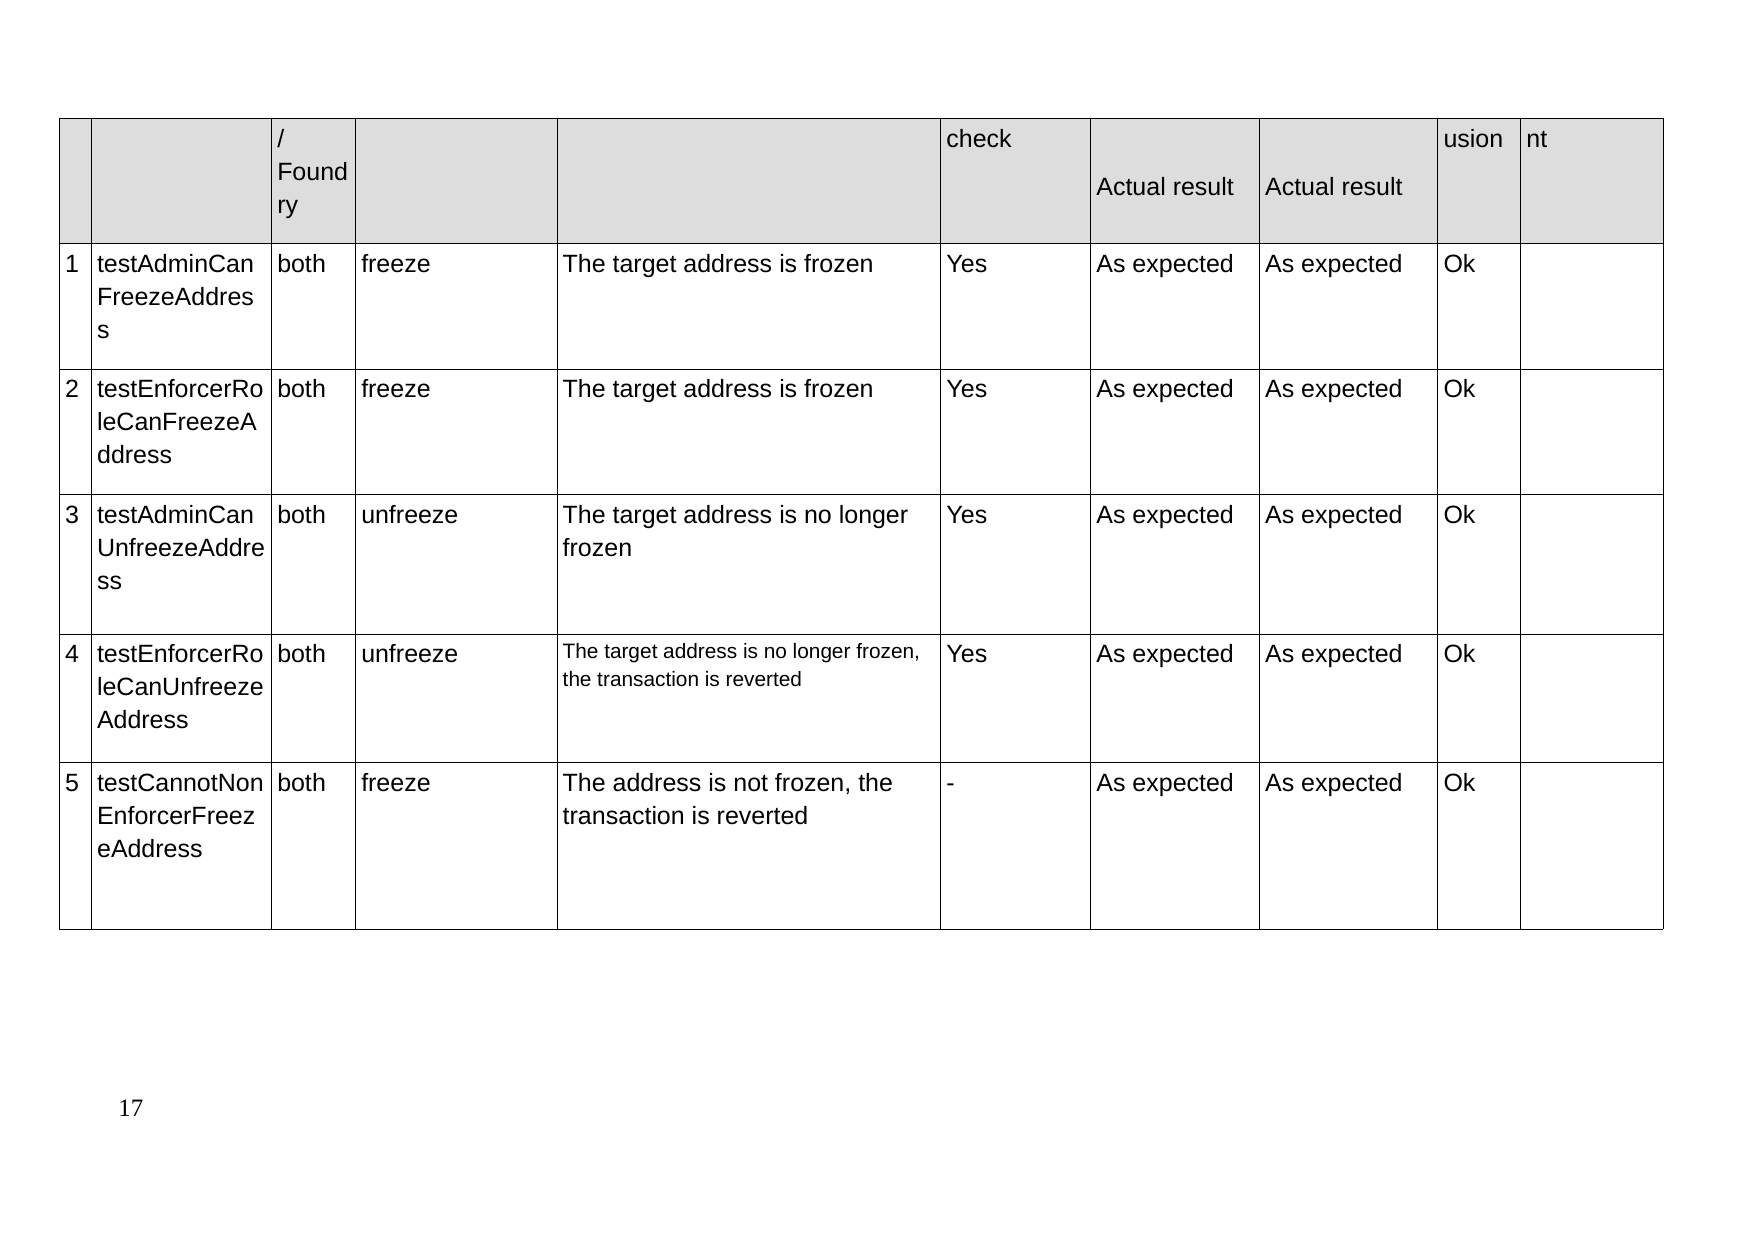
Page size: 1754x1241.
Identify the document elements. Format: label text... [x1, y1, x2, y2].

table_cell Yes [941, 370, 1090, 494]
table_cell testAdminCanUnfreezeAddress [92, 495, 271, 633]
table_cell As expected [1091, 495, 1259, 633]
table_cell The address is not frozen, the transaction is reverted [558, 763, 940, 928]
table_cell freeze [356, 244, 557, 368]
table_header check [941, 119, 1090, 243]
table_cell As expected [1260, 370, 1437, 494]
table_cell testAdminCanFreezeAddress [92, 244, 271, 368]
table_cell testCannotNonEnforcerFreezeAddress [92, 763, 271, 928]
table_cell both [272, 495, 355, 633]
table_cell Ok [1438, 495, 1520, 633]
table_cell As expected [1091, 635, 1259, 762]
table_cell 4 [60, 635, 91, 762]
table_cell both [272, 635, 355, 762]
table_header / Foundry [272, 119, 355, 243]
table_cell Yes [941, 635, 1090, 762]
table_cell Ok [1438, 635, 1520, 762]
table_cell [1521, 244, 1663, 368]
table_header [92, 119, 271, 243]
table_cell both [272, 763, 355, 928]
table_cell testEnforcerRoleCanUnfreezeAddress [92, 635, 271, 762]
table_cell 3 [60, 495, 91, 633]
table_header [356, 119, 557, 243]
table_cell The target address is no longer frozen [558, 495, 940, 633]
table_cell Yes [941, 495, 1090, 633]
table_cell Ok [1438, 370, 1520, 494]
table_cell 5 [60, 763, 91, 928]
table_cell [1521, 495, 1663, 633]
table_cell As expected [1091, 370, 1259, 494]
table_cell Yes [941, 244, 1090, 368]
table_cell Ok [1438, 763, 1520, 928]
table_header Actual result [1091, 119, 1259, 243]
table_cell As expected [1091, 244, 1259, 368]
table_cell As expected [1260, 635, 1437, 762]
table_cell The target address is frozen [558, 244, 940, 368]
table_header [558, 119, 940, 243]
table_cell 1 [60, 244, 91, 368]
table_cell As expected [1091, 763, 1259, 928]
table_cell freeze [356, 763, 557, 928]
table_cell unfreeze [356, 635, 557, 762]
table_cell 2 [60, 370, 91, 494]
table_cell unfreeze [356, 495, 557, 633]
table_cell [1521, 763, 1663, 928]
table_cell The target address is frozen [558, 370, 940, 494]
table_header [60, 119, 91, 243]
table_cell As expected [1260, 763, 1437, 928]
table_cell As expected [1260, 244, 1437, 368]
table_header usion [1438, 119, 1520, 243]
table_cell - [941, 763, 1090, 928]
table_cell As expected [1260, 495, 1437, 633]
table_cell freeze [356, 370, 557, 494]
table_cell Ok [1438, 244, 1520, 368]
table_cell [1521, 635, 1663, 762]
table_cell both [272, 370, 355, 494]
table_cell testEnforcerRoleCanFreezeAddress [92, 370, 271, 494]
table_cell both [272, 244, 355, 368]
table_cell The target address is no longer frozen, the transaction is reverted [558, 635, 940, 762]
table_cell [1521, 370, 1663, 494]
table_header nt [1521, 119, 1663, 243]
table_header Actual result [1260, 119, 1437, 243]
